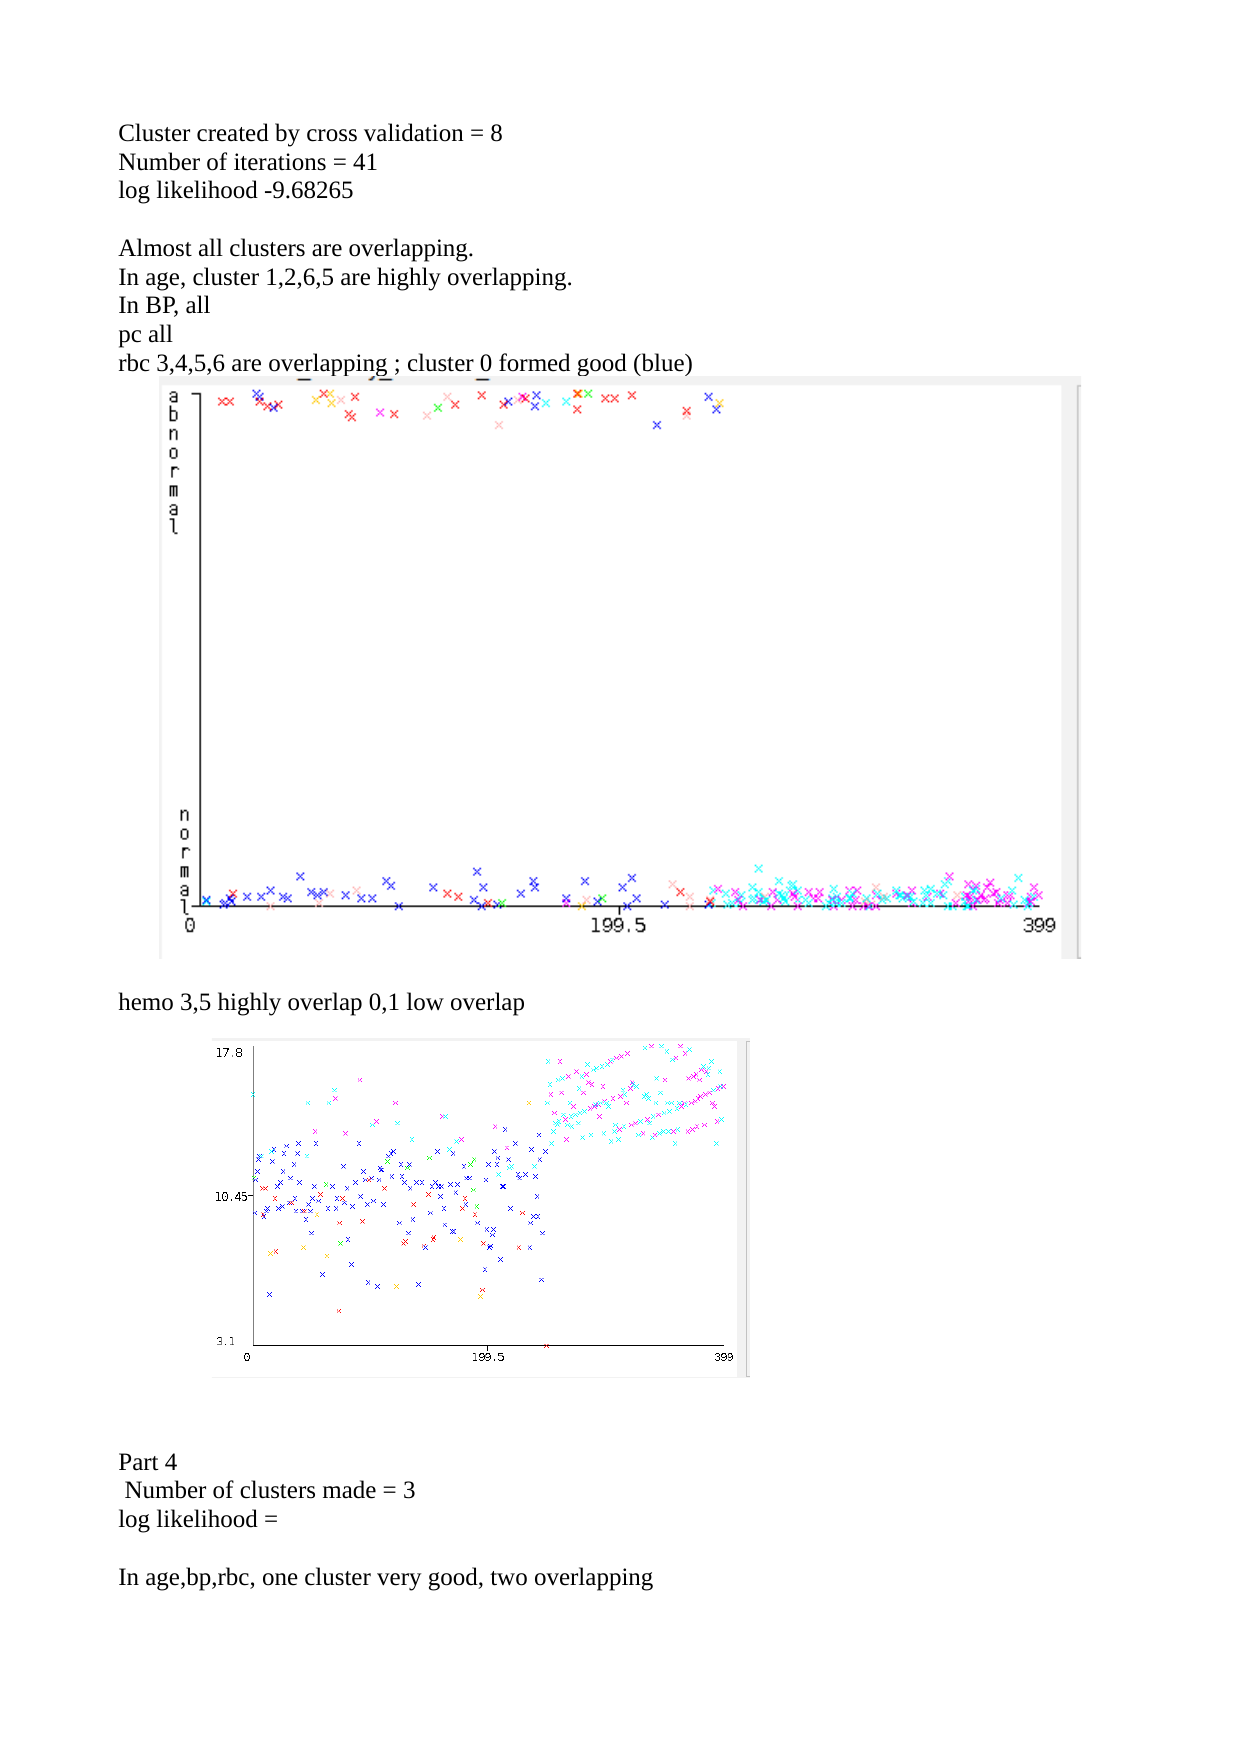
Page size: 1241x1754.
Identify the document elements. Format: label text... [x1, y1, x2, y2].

picture [159, 376, 1082, 959]
text pc all [118, 319, 1122, 348]
picture [211, 1038, 750, 1378]
text In BP, all [118, 291, 1122, 319]
text hemo 3,5 highly overlap 0,1 low overlap [118, 987, 1122, 1016]
text Part 4 [118, 1447, 1122, 1476]
text Almost all clusters are overlapping. [118, 233, 1122, 262]
text Number of iterations = 41 [118, 147, 1122, 176]
text In age,bp,rbc, one cluster very good, two overlapping [118, 1562, 1122, 1591]
text Number of clusters made = 3 [118, 1476, 1122, 1504]
text In age, cluster 1,2,6,5 are highly overlapping. [118, 262, 1122, 291]
text log likelihood = [118, 1504, 1122, 1533]
text log likelihood -9.68265 [118, 176, 1122, 204]
text Cluster created by cross validation = 8 [118, 118, 1122, 147]
text rbc 3,4,5,6 are overlapping ; cluster 0 formed good (blue) [118, 348, 1122, 377]
